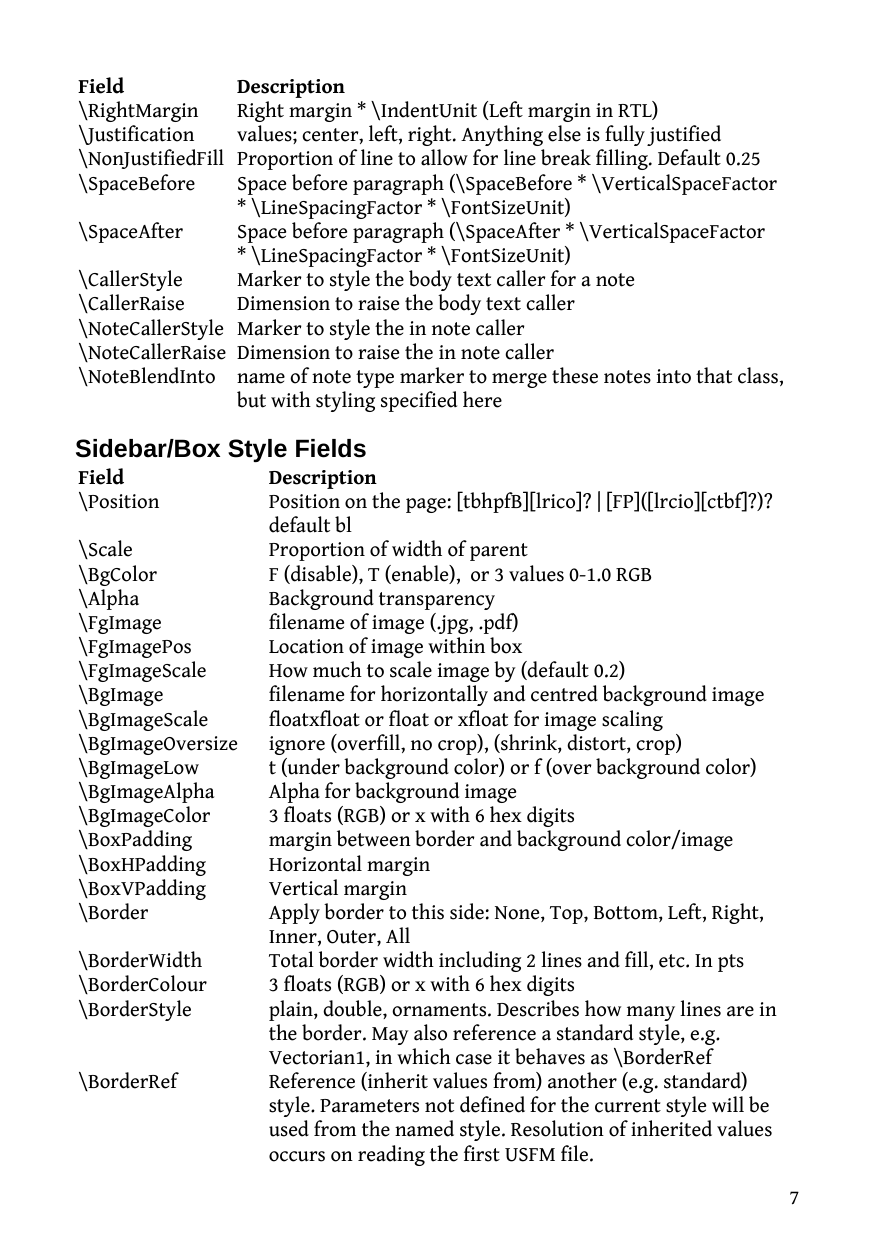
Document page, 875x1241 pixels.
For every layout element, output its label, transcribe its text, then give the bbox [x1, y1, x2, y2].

table_cell Marker to style the body text caller for a note [234, 268, 794, 292]
table_cell \BgImageColor [75, 805, 266, 829]
table_cell \BorderWidth [75, 950, 266, 974]
table_cell \FgImagePos [75, 635, 266, 659]
table_cell margin between border and background color/image [266, 829, 796, 853]
table_cell \BgImage [75, 684, 266, 708]
table_cell Marker to style the in note caller [234, 317, 794, 341]
table_cell Space before paragraph (\SpaceBefore * \VerticalSpaceFactor * \LineSpacingFactor * \FontSizeUnit) [234, 172, 794, 220]
table_cell \BoxPadding [75, 829, 266, 853]
table_cell values; center, left, right. Anything else is fully justified [234, 123, 794, 147]
table_cell plain, double, ornaments. Describes how many lines are in the border. May also reference a standard style, e.g. Vectorian1, in which case it behaves as \BorderRef [266, 998, 796, 1070]
table_header Field [75, 75, 234, 99]
table_cell \FgImageScale [75, 660, 266, 684]
table_cell \BgImageOversize [75, 732, 266, 756]
table_cell \CallerRaise [75, 293, 234, 317]
table_cell How much to scale image by (default 0.2) [266, 660, 796, 684]
table_cell \Position [75, 490, 266, 539]
table_cell Alpha for background image [266, 780, 796, 804]
table_cell Space before paragraph (\SpaceAfter * \VerticalSpaceFactor * \LineSpacingFactor * \FontSizeUnit) [234, 220, 794, 268]
table_cell \BorderColour [75, 974, 266, 998]
table_cell \BgImageAlpha [75, 780, 266, 804]
table_cell filename of image (.jpg, .pdf) [266, 611, 796, 635]
table_cell floatxfloat or float or xfloat for image scaling [266, 708, 796, 732]
table_cell 3 floats (RGB) or x with 6 hex digits [266, 805, 796, 829]
table_cell ignore (overfill, no crop), (shrink, distort, crop) [266, 732, 796, 756]
table_cell t (under background color) or f (over background color) [266, 756, 796, 780]
table_cell Proportion of line to allow for line break filling. Default 0.25 [234, 148, 794, 172]
table_cell \BgColor [75, 563, 266, 587]
table_cell \BgImageLow [75, 756, 266, 780]
table_cell \FgImage [75, 611, 266, 635]
table_cell Vertical margin [266, 877, 796, 901]
table_cell \BorderRef [75, 1070, 266, 1167]
table_cell Reference (inherit values from) another (e.g. standard) style. Parameters not defined for the current style will be used from the named style. Resolution of inherited values occurs on reading the first USFM file. [266, 1070, 796, 1167]
table_cell filename for horizontally and centred background image [266, 684, 796, 708]
table_cell Position on the page: [tbhpfB][lrico]? | [FP]([lrcio][ctbf]?)? default bl [266, 490, 796, 539]
table_cell \BoxHPadding [75, 853, 266, 877]
table_cell Dimension to raise the in note caller [234, 341, 794, 365]
table_header Description [266, 466, 796, 490]
table_cell \Alpha [75, 587, 266, 611]
table_cell \SpaceBefore [75, 172, 234, 220]
table_cell \BoxVPadding [75, 877, 266, 901]
table_cell Horizontal margin [266, 853, 796, 877]
table_cell \RightMargin [75, 99, 234, 123]
table_cell \NoteBlendInto [75, 365, 234, 413]
table_cell Right margin * \IndentUnit (Left margin in RTL) [234, 99, 794, 123]
table_cell Location of image within box [266, 635, 796, 659]
table_cell \BorderStyle [75, 998, 266, 1070]
table_cell Total border width including 2 lines and fill, etc. In pts [266, 950, 796, 974]
table_cell Apply border to this side: None, Top, Bottom, Left, Right, Inner, Outer, All [266, 901, 796, 949]
table_header Description [234, 75, 794, 99]
table_cell Proportion of width of parent [266, 539, 796, 563]
table_cell name of note type marker to merge these notes into that class, but with styling specified here [234, 365, 794, 413]
table_cell F (disable), T (enable), or 3 values 0-1.0 RGB [266, 563, 796, 587]
table_cell \NoteCallerStyle [75, 317, 234, 341]
table_cell \CallerStyle [75, 268, 234, 292]
table_cell \Justification [75, 123, 234, 147]
subtitle Sidebar/Box Style Fields [75, 434, 799, 463]
table_cell \Scale [75, 539, 266, 563]
table_cell \Border [75, 901, 266, 949]
table_cell Dimension to raise the body text caller [234, 293, 794, 317]
table_header Field [75, 466, 266, 490]
table_cell \BgImageScale [75, 708, 266, 732]
table_cell \⁠NonJustifiedFill [75, 148, 234, 172]
table_cell \NoteCallerRaise [75, 341, 234, 365]
table_cell \SpaceAfter [75, 220, 234, 268]
table_cell 3 floats (RGB) or x with 6 hex digits [266, 974, 796, 998]
table_cell Background transparency [266, 587, 796, 611]
